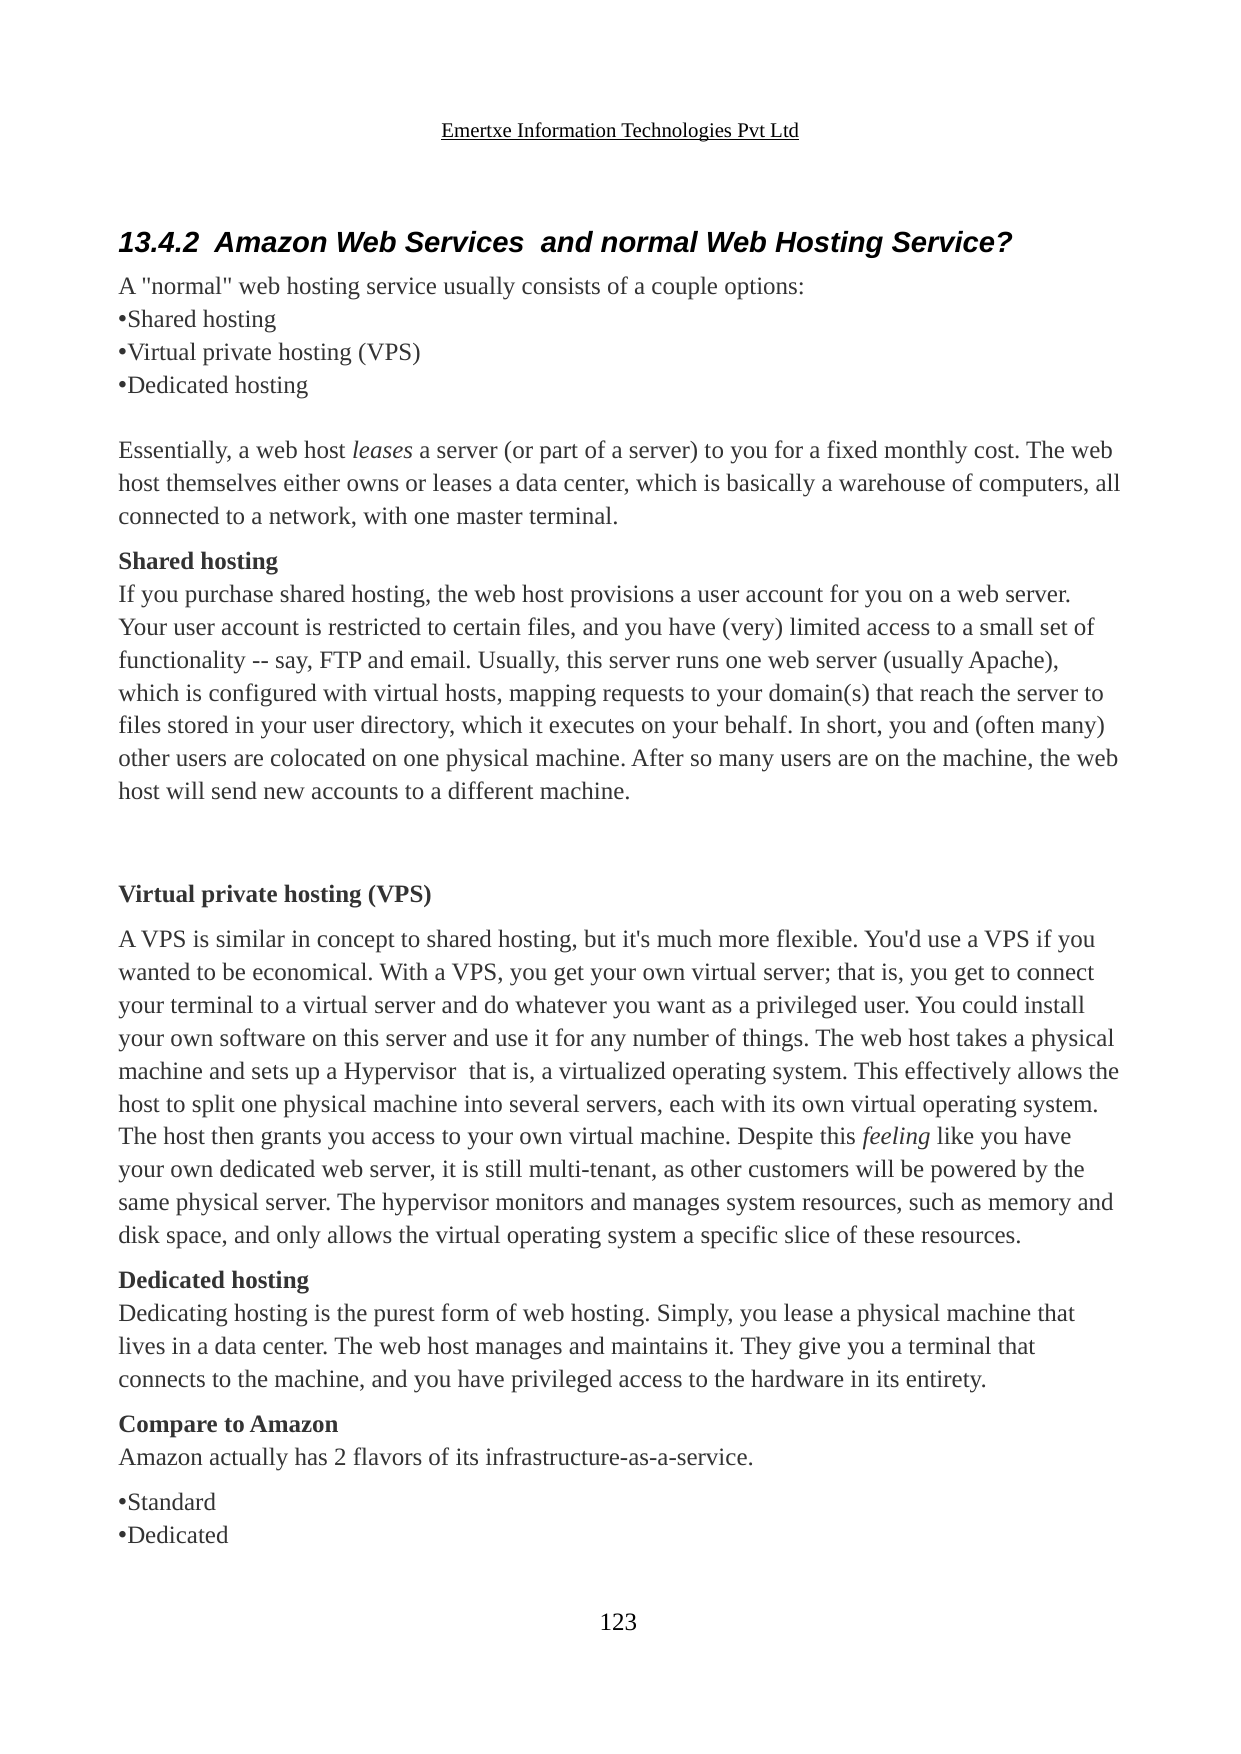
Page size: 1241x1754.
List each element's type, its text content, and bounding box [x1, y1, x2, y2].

text A "normal" web hosting service usually consists of a couple options: [118, 271, 1122, 300]
subtitle Dedicated hosting [118, 1261, 1122, 1294]
text Essentially, a web host leases a server (or part of a server) to you for a fixed monthly cost. The web host themselves either owns or leases a data center, which is basically a warehouse of computers, all connected to a network, with one master terminal. [118, 399, 1122, 530]
list Virtual private hosting (VPS) [118, 333, 1122, 366]
text If you purchase shared hosting, the web host provisions a user account for you on a web server. Your user account is restricted to certain files, and you have (very) limited access to a small set of functionality -- say, FTP and email. Usually, this server runs one web server (usually Apache), which is configured with virtual hosts, mapping requests to your domain(s) that reach the server to files stored in your user directory, which it executes on your behalf. In short, you and (often many) other users are colocated on one physical machine. After so many users are on the machine, the web host will send new accounts to a different machine. [118, 575, 1122, 805]
subtitle Compare to Amazon [118, 1405, 1122, 1438]
list Shared hosting [118, 300, 1122, 333]
list Standard [118, 1483, 1122, 1516]
text Amazon actually has 2 flavors of its infrastructure-as-a-service. [118, 1438, 1122, 1471]
subtitle Virtual private hosting (VPS) [118, 875, 1122, 908]
text Dedicating hosting is the purest form of web hosting. Simply, you lease a physical machine that lives in a data center. The web host manages and maintains it. They give you a terminal that connects to the machine, and you have privileged access to the hardware in its entirety. [118, 1294, 1122, 1392]
list Dedicated hosting [118, 366, 1122, 399]
subtitle 13.4.2 Amazon Web Services and normal Web Hosting Service? [118, 225, 1122, 259]
subtitle Shared hosting [118, 542, 1122, 575]
list Dedicated [118, 1516, 1122, 1549]
text A VPS is similar in concept to shared hosting, but it's much more flexible. You'd use a VPS if you wanted to be economical. With a VPS, you get your own virtual server; that is, you get to connect your terminal to a virtual server and do whatever you want as a privileged user. You could install your own software on this server and use it for any number of things. The web host takes a physical machine and sets up a Hypervisor that is, a virtualized operating system. This effectively allows the host to split one physical machine into several servers, each with its own virtual operating system. The host then grants you access to your own virtual machine. Despite this feeling like you have your own dedicated web server, it is still multi-tenant, as other customers will be powered by the same physical server. The hypervisor monitors and manages system resources, such as memory and disk space, and only allows the virtual operating system a specific slice of these resources. [118, 921, 1122, 1249]
